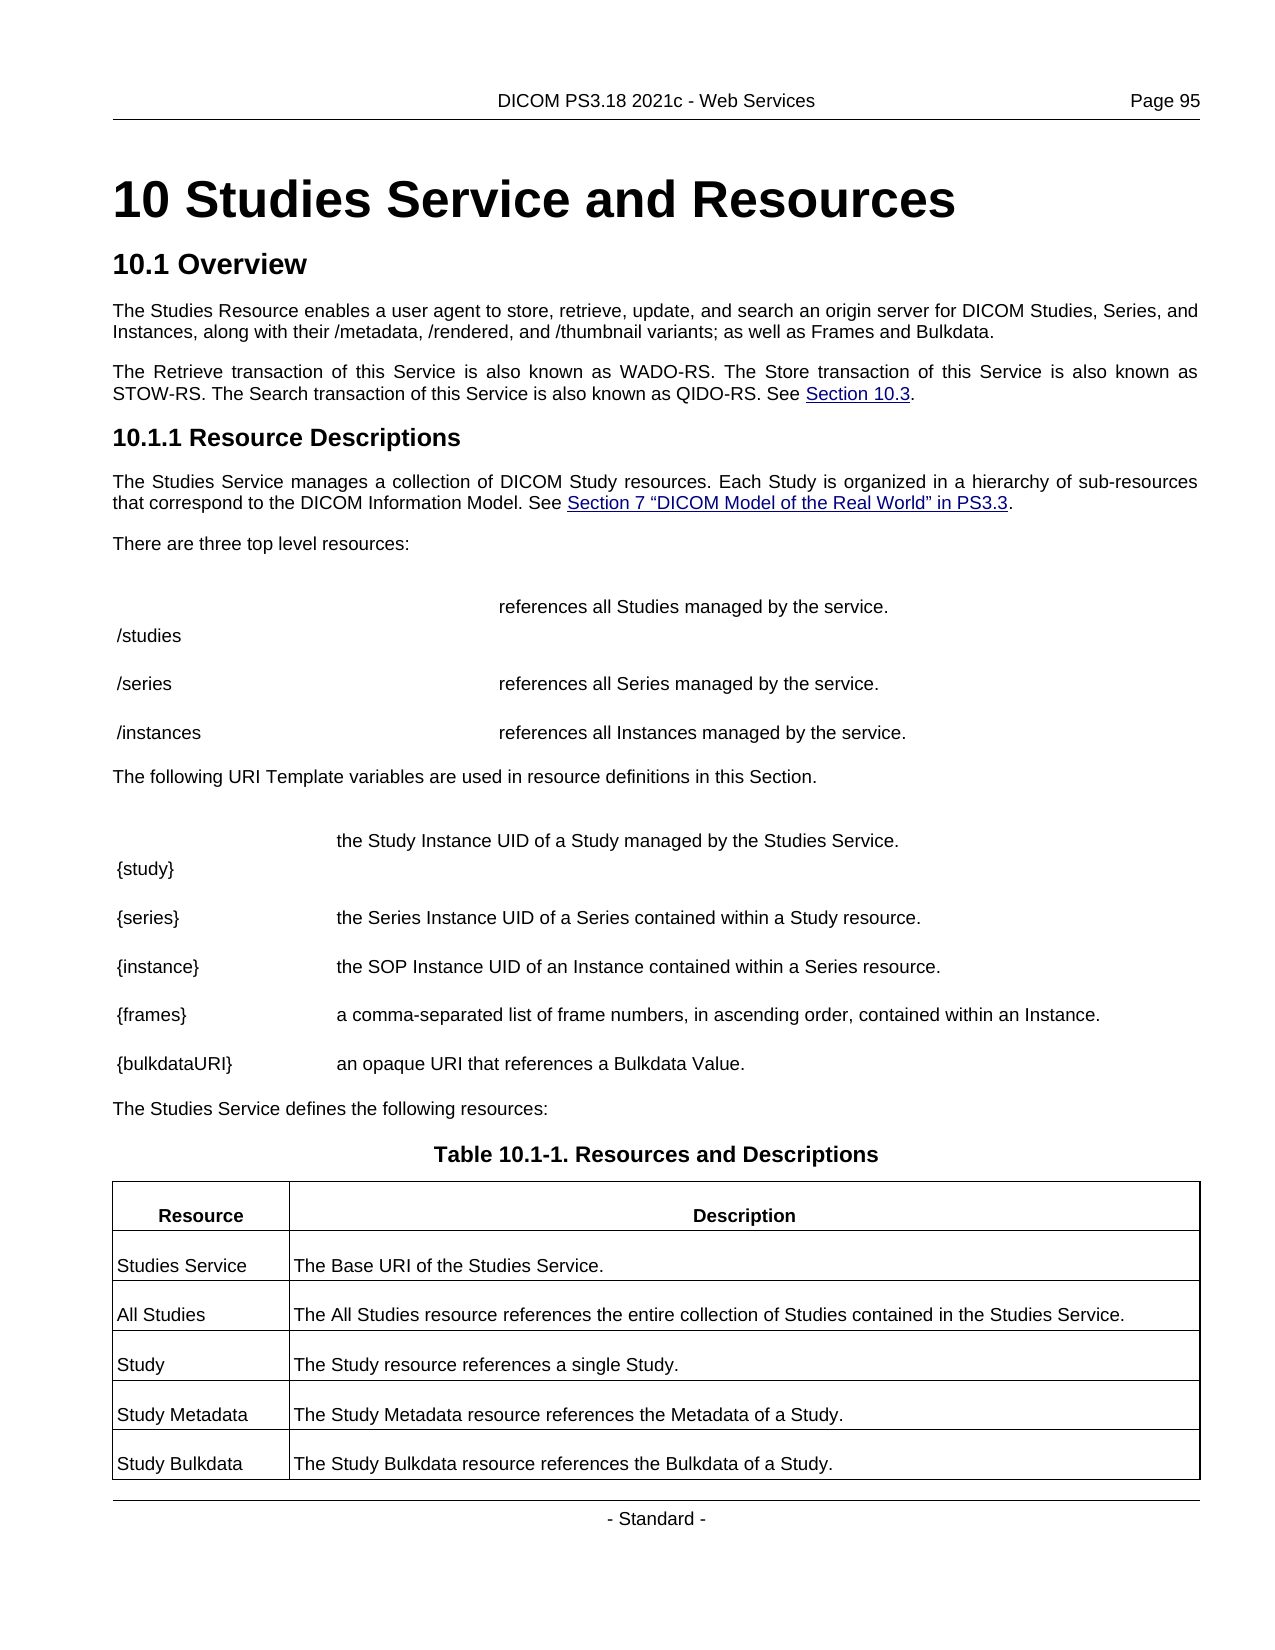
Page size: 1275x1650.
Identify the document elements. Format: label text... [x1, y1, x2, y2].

table_cell The Study Bulkdata resource references the Bulkdata of a Study. [290, 1430, 1199, 1479]
text The following URI Template variables are used in resource definitions in this Section. [112, 766, 1200, 788]
table_cell references all Series managed by the service. [495, 650, 1200, 699]
table_header references all Studies managed by the service. [495, 573, 1200, 650]
table_cell the Series Instance UID of a Series contained within a Study resource. [332, 884, 1200, 933]
text 10.1 Overview [112, 247, 1200, 281]
table_cell Study [113, 1331, 289, 1379]
table_cell a comma-separated list of frame numbers, in ascending order, contained within an Instance. [332, 981, 1200, 1030]
text Table 10.1-1. Resources and Descriptions [112, 1141, 1200, 1167]
table_cell the SOP Instance UID of an Instance contained within a Series resource. [332, 933, 1200, 981]
table_header Resource [113, 1182, 289, 1230]
table_cell Study Bulkdata [113, 1430, 289, 1479]
table_cell /series [113, 650, 494, 699]
text 10 Studies Service and Resources [112, 169, 1200, 228]
table_cell Study Metadata [113, 1381, 289, 1429]
table_cell The All Studies resource references the entire collection of Studies contained in the Studies Service. [290, 1281, 1199, 1330]
table_cell The Study resource references a single Study. [290, 1331, 1199, 1379]
table_cell {series} [113, 884, 332, 933]
table_cell The Study Metadata resource references the Metadata of a Study. [290, 1381, 1199, 1429]
table_cell All Studies [113, 1281, 289, 1330]
table_cell The Base URI of the Studies Service. [290, 1231, 1199, 1280]
text The Retrieve transaction of this Service is also known as WADO-RS. The Store transaction of this Service is also known as STOW-RS. The Search transaction of this Service is also known as QIDO-RS. See Section 10.3. [112, 361, 1200, 404]
table_cell Studies Service [113, 1231, 289, 1280]
table_header /studies [113, 573, 494, 650]
table_header {study} [113, 807, 332, 884]
table_cell {instance} [113, 933, 332, 981]
text The Studies Service defines the following resources: [112, 1097, 1200, 1119]
text The Studies Service manages a collection of DICOM Study resources. Each Study is organized in a hierarchy of sub-resources that correspond to the DICOM Information Model. See Section 7 “DICOM Model of the Real World” in PS3.3. [112, 471, 1200, 514]
text 10.1.1 Resource Descriptions [112, 423, 1200, 452]
table_cell {frames} [113, 981, 332, 1030]
table_cell /instances [113, 699, 494, 747]
text The Studies Resource enables a user agent to store, retrieve, update, and search an origin server for DICOM Studies, Series, and Instances, along with their /metadata, /rendered, and /thumbnail variants; as well as Frames and Bulkdata. [112, 299, 1200, 342]
text There are three top level resources: [112, 532, 1200, 554]
table_cell {bulkdataURI} [113, 1030, 332, 1078]
table_cell an opaque URI that references a Bulkdata Value. [332, 1030, 1200, 1078]
table_header Description [290, 1182, 1199, 1230]
table_cell references all Instances managed by the service. [495, 699, 1200, 747]
table_header the Study Instance UID of a Study managed by the Studies Service. [332, 807, 1200, 884]
